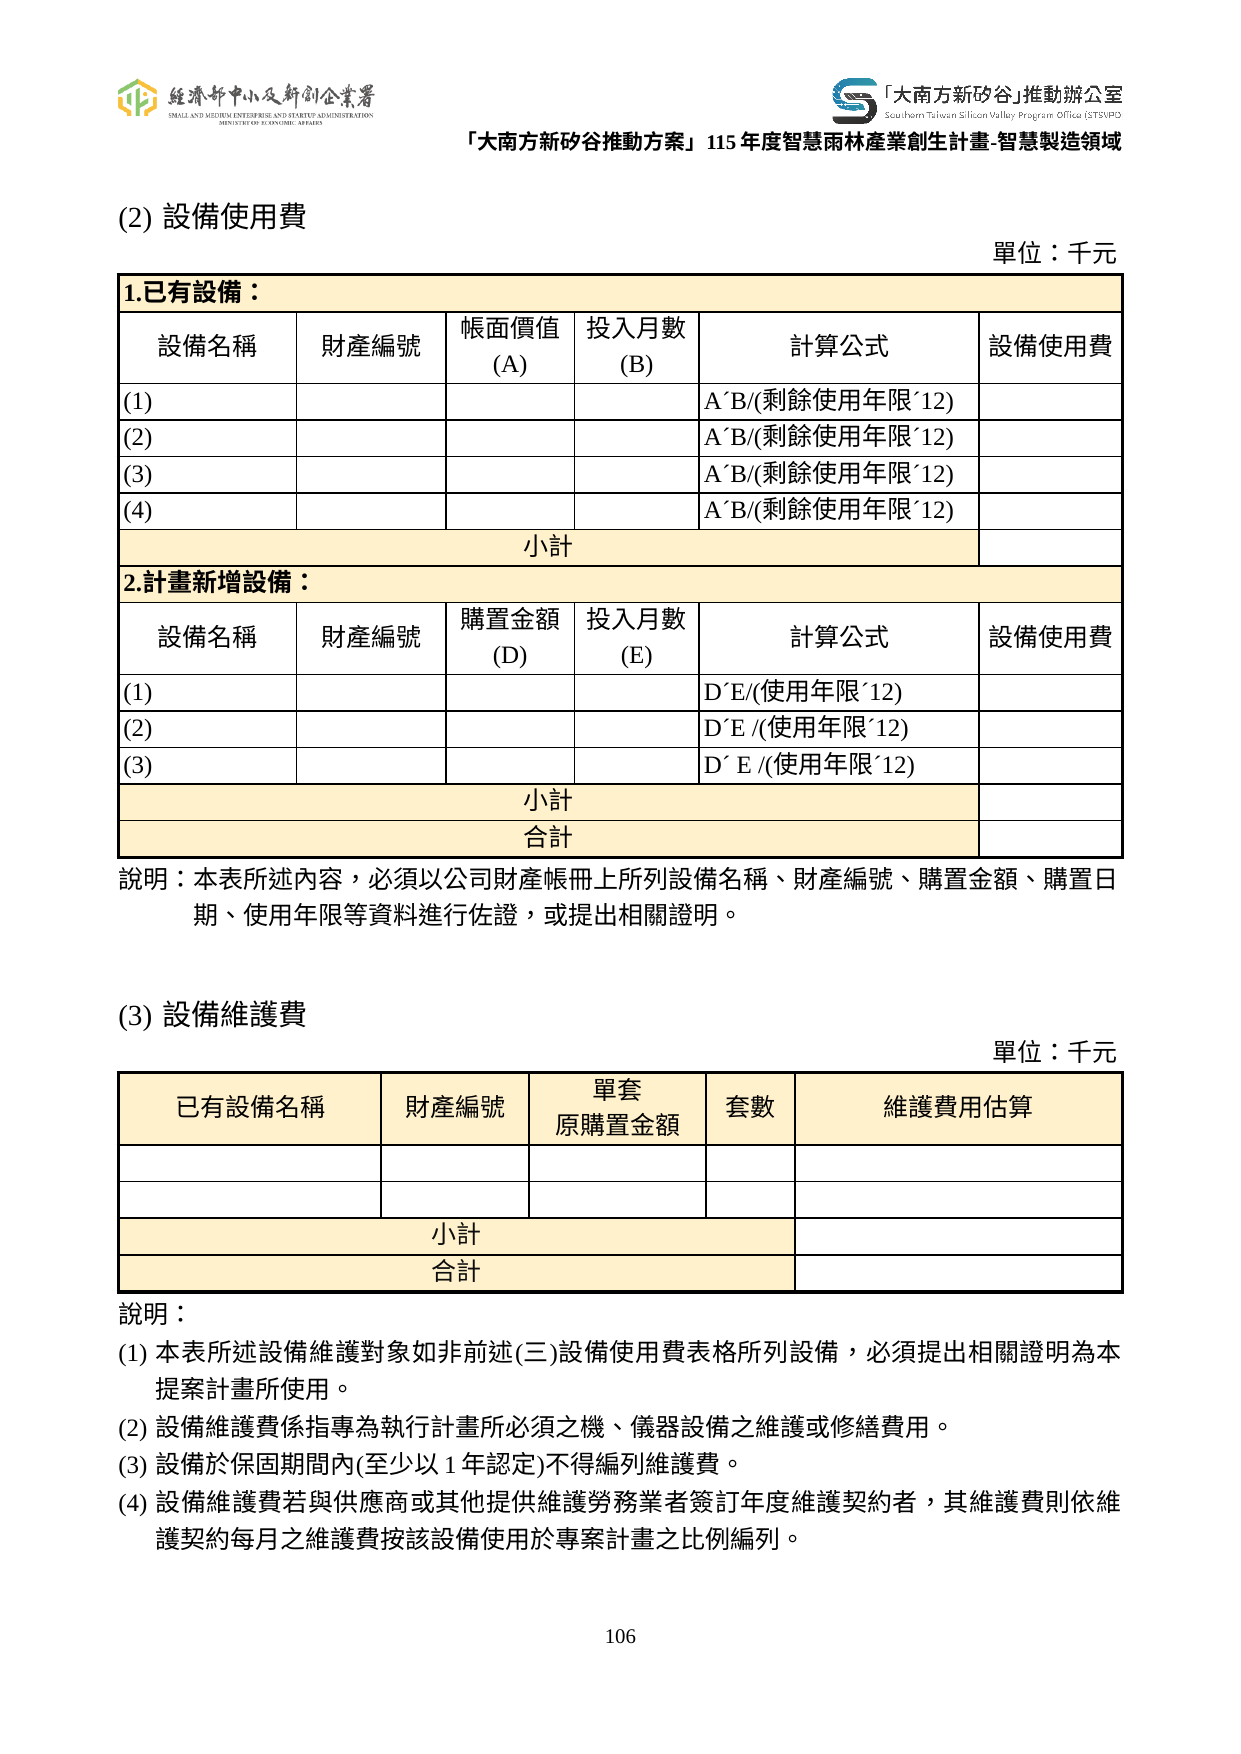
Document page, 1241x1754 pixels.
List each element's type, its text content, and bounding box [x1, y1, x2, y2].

table_cell [980, 384, 1121, 419]
table_header 維護費用估算 [796, 1074, 1121, 1144]
subtitle (3) 設備維護費 [118, 984, 1122, 1036]
table_cell [980, 821, 1121, 856]
table_cell [575, 748, 698, 783]
table_cell 設備使用費 [980, 603, 1121, 673]
table_cell [980, 675, 1121, 710]
table_cell [575, 675, 698, 710]
text 單位：千元 [123, 1036, 1117, 1067]
table_cell A´B/(剩餘使用年限´12) [700, 384, 978, 419]
table_cell 合計 [120, 1256, 794, 1290]
table_cell [575, 457, 698, 492]
table_cell (2) [120, 421, 296, 456]
table_cell [707, 1182, 794, 1217]
table_header 單套 原購置金額 [530, 1074, 705, 1144]
table_cell [980, 712, 1121, 747]
table_cell [297, 421, 445, 456]
table_cell [297, 384, 445, 419]
table_cell 設備使用費 [980, 313, 1121, 382]
table_cell [447, 421, 574, 456]
table_cell 帳面價值 (A) [447, 313, 574, 382]
table_cell A´B/(剩餘使用年限´12) [700, 494, 978, 529]
table_cell [297, 494, 445, 529]
table_cell [297, 748, 445, 783]
table_cell [297, 712, 445, 747]
text 單位：千元 [123, 238, 1117, 269]
table_cell [447, 748, 574, 783]
text (2) 設備維護費係指專為執行計畫所必須之機、儀器設備之維護或修繕費用。 [118, 1406, 1122, 1443]
table_header 套數 [707, 1074, 794, 1144]
text (4) 設備維護費若與供應商或其他提供維護勞務業者簽訂年度維護契約者，其維護費則依維護契約每月之維護費按該設備使用於專案計畫之比例編列。 [118, 1481, 1122, 1556]
table_cell [447, 712, 574, 747]
table_cell [447, 457, 574, 492]
table_cell (1) [120, 384, 296, 419]
table_cell [447, 675, 574, 710]
table_cell 計算公式 [700, 603, 978, 673]
table_cell A´B/(剩餘使用年限´12) [700, 457, 978, 492]
table_header 財產編號 [382, 1074, 528, 1144]
table_cell [796, 1146, 1121, 1181]
table_cell [980, 748, 1121, 783]
table_cell A´B/(剩餘使用年限´12) [700, 421, 978, 456]
subtitle (2) 設備使用費 [118, 186, 1122, 238]
table_cell [530, 1182, 705, 1217]
table_cell [796, 1182, 1121, 1217]
text 說明： [118, 1294, 1122, 1331]
table_cell 財產編號 [297, 603, 445, 673]
table_cell [447, 494, 574, 529]
text (3) 設備於保固期間內(至少以1年認定)不得編列維護費。 [118, 1443, 1122, 1481]
table_cell [796, 1256, 1121, 1290]
table_cell 投入月數 (E) [575, 603, 698, 673]
table_cell [530, 1146, 705, 1181]
table_cell D´E /(使用年限´12) [700, 712, 978, 747]
table_cell [980, 530, 1121, 565]
table_cell [382, 1146, 528, 1181]
table_cell [980, 421, 1121, 456]
table_cell (3) [120, 457, 296, 492]
table_cell (3) [120, 748, 296, 783]
table_cell [447, 384, 574, 419]
table_cell [575, 494, 698, 529]
text 說明：本表所述內容，必須以公司財產帳冊上所列設備名稱、財產編號、購置金額、購置日期、使用年限等資料進行佐證，或提出相關證明。 [118, 859, 1122, 932]
table_cell 合計 [120, 821, 978, 856]
table_cell [980, 457, 1121, 492]
table_header 已有設備名稱 [120, 1074, 380, 1144]
table_cell [707, 1146, 794, 1181]
table_cell [120, 1146, 380, 1181]
table_cell 設備名稱 [120, 603, 296, 673]
table_cell 購置金額 (D) [447, 603, 574, 673]
table_cell D´ E /(使用年限´12) [700, 748, 978, 783]
table_cell 小計 [120, 785, 978, 820]
table_cell 小計 [120, 530, 978, 565]
table_cell [297, 675, 445, 710]
table_cell 設備名稱 [120, 313, 296, 382]
table_cell [796, 1219, 1121, 1254]
text (1) 本表所述設備維護對象如非前述(三)設備使用費表格所列設備，必須提出相關證明為本提案計畫所使用。 [118, 1331, 1122, 1406]
table_cell 小計 [120, 1219, 794, 1254]
table_cell 投入月數 (B) [575, 313, 698, 382]
table_cell 財產編號 [297, 313, 445, 382]
table_cell 2.計畫新增設備： [120, 567, 1121, 602]
table_cell (1) [120, 675, 296, 710]
table_header 1.已有設備： [120, 276, 1121, 311]
table_cell [297, 457, 445, 492]
table_cell (4) [120, 494, 296, 529]
table_cell D´E/(使用年限´12) [700, 675, 978, 710]
table_cell [382, 1182, 528, 1217]
table_cell 計算公式 [700, 313, 978, 382]
table_cell [120, 1182, 380, 1217]
table_cell [575, 712, 698, 747]
table_cell [575, 384, 698, 419]
table_cell [980, 785, 1121, 820]
table_cell [980, 494, 1121, 529]
table_cell [575, 421, 698, 456]
table_cell (2) [120, 712, 296, 747]
